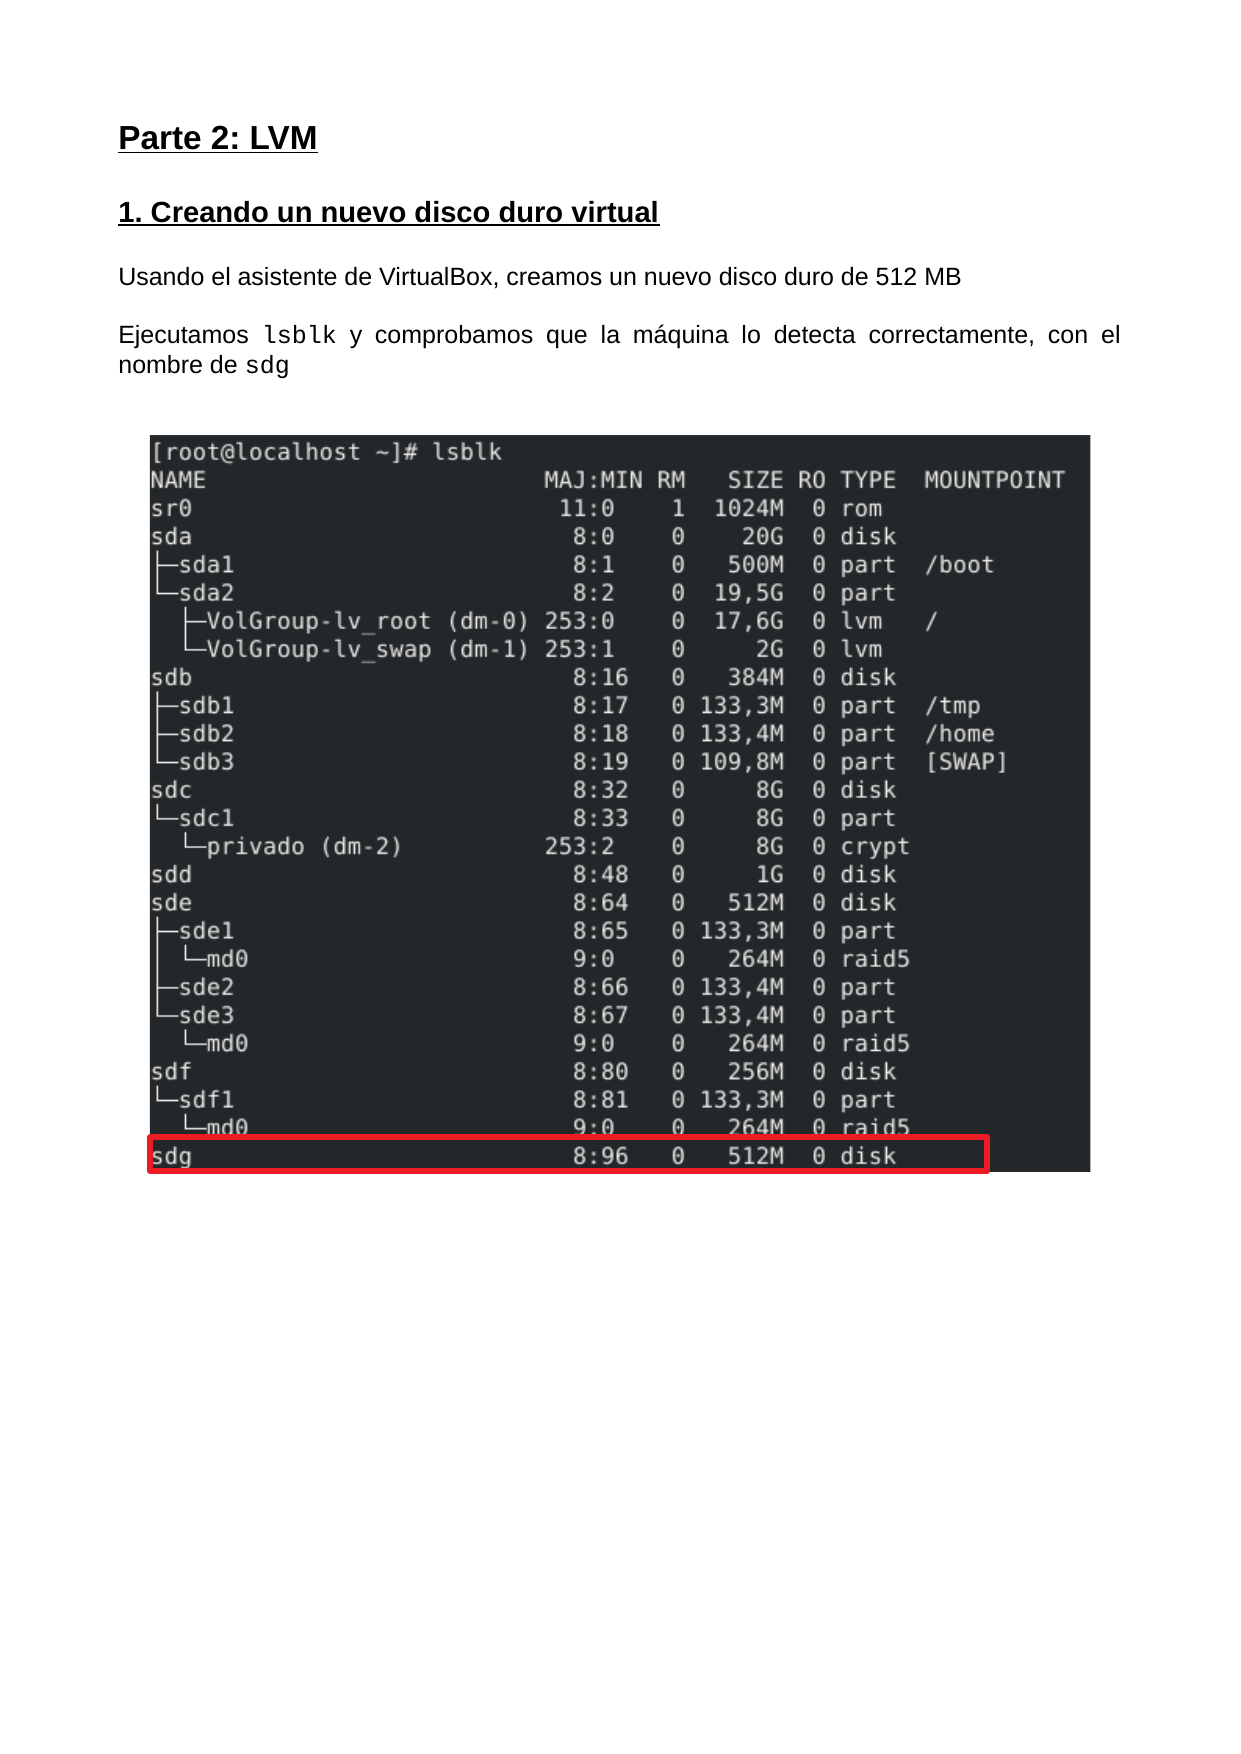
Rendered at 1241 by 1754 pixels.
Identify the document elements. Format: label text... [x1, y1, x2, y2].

picture [149, 435, 1091, 1172]
picture [153, 1140, 984, 1168]
text Usando el asistente de VirtualBox, creamos un nuevo disco duro de 512 MB [118, 262, 1122, 291]
text 1. Creando un nuevo disco duro virtual [118, 195, 1122, 228]
text Parte 2: LVM [118, 118, 1122, 157]
text Ejecutamos lsblk y comprobamos que la máquina lo detecta correctamente, con el nombre de sdg [118, 319, 1122, 381]
